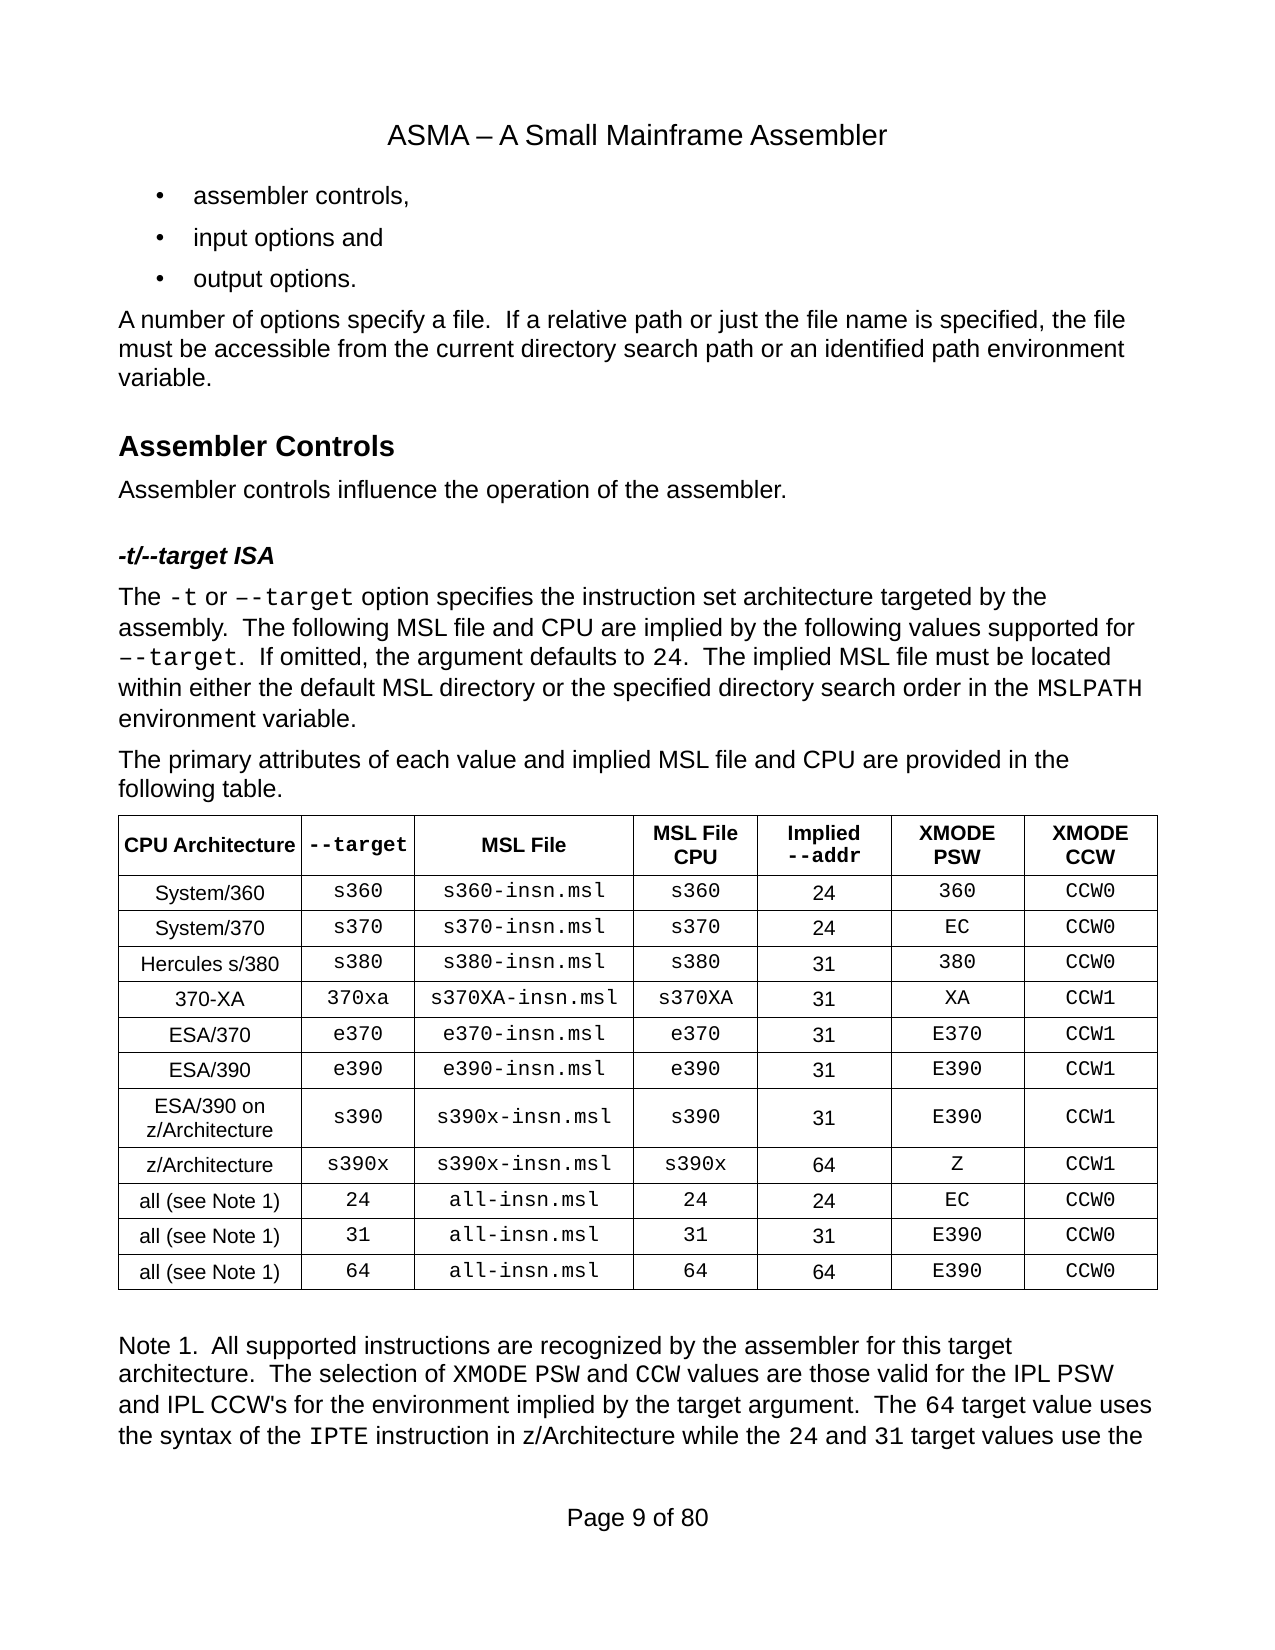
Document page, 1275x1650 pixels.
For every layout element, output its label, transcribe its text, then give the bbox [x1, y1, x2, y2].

table_cell e370 [634, 1018, 757, 1052]
table_cell e390 [302, 1053, 414, 1088]
table_cell E370 [892, 1018, 1024, 1052]
table_cell EC [892, 1184, 1024, 1218]
table_cell 64 [758, 1255, 891, 1289]
table_cell ESA/390 [119, 1053, 301, 1088]
table_cell Hercules s/380 [119, 947, 301, 981]
table_cell s380 [634, 947, 757, 981]
table_cell s370 [302, 911, 414, 946]
table_cell 24 [758, 876, 891, 910]
table_cell CCW1 [1025, 982, 1157, 1017]
table_cell 31 [758, 1018, 891, 1052]
table_cell 31 [634, 1219, 757, 1254]
text Assembler controls influence the operation of the assembler. [118, 475, 1157, 504]
table_cell 24 [758, 1184, 891, 1218]
list assembler controls, [156, 181, 1157, 210]
table_cell all (see Note 1) [119, 1219, 301, 1254]
table_cell 31 [302, 1219, 414, 1254]
table_cell System/360 [119, 876, 301, 910]
text Note 1. All supported instructions are recognized by the assembler for this target architecture. The selection of XMODE PSW and CCW values are those valid for the IPL PSW and IPL CCW's for the environment implied by the target argument. The 64 target value uses the syntax of the IPTE instruction in z/Architecture while the 24 and 31 target values use the [118, 1331, 1157, 1452]
table_cell all (see Note 1) [119, 1255, 301, 1289]
table_cell 31 [758, 947, 891, 981]
subtitle -t/--target ISA [118, 541, 1157, 570]
table_cell EC [892, 911, 1024, 946]
table_cell CCW0 [1025, 947, 1157, 981]
table_cell CCW1 [1025, 1053, 1157, 1088]
table_cell e370-insn.msl [415, 1018, 633, 1052]
table_cell CCW0 [1025, 1255, 1157, 1289]
table_cell s380 [302, 947, 414, 981]
table_cell ESA/390 on z/Architecture [119, 1089, 301, 1147]
table_cell XA [892, 982, 1024, 1017]
table_cell 370-XA [119, 982, 301, 1017]
table_cell 31 [758, 1219, 891, 1254]
table_header MSL File CPU [634, 816, 757, 874]
table_cell CCW0 [1025, 1219, 1157, 1254]
table_cell 24 [302, 1184, 414, 1218]
table_cell CCW1 [1025, 1018, 1157, 1052]
table_cell CCW1 [1025, 1148, 1157, 1183]
table_cell s370-insn.msl [415, 911, 633, 946]
table_cell 64 [758, 1148, 891, 1183]
table_header Implied --addr [758, 816, 891, 874]
table_cell s360 [634, 876, 757, 910]
table_cell E390 [892, 1053, 1024, 1088]
table_cell s370 [634, 911, 757, 946]
table_cell s390x [634, 1148, 757, 1183]
table_cell e390-insn.msl [415, 1053, 633, 1088]
table_cell s390x-insn.msl [415, 1089, 633, 1147]
table_cell 380 [892, 947, 1024, 981]
table_cell s390x-insn.msl [415, 1148, 633, 1183]
table_cell s370XA-insn.msl [415, 982, 633, 1017]
table_cell s390 [634, 1089, 757, 1147]
subtitle Assembler Controls [118, 429, 1157, 462]
table_cell e370 [302, 1018, 414, 1052]
table_cell s370XA [634, 982, 757, 1017]
table_cell 370xa [302, 982, 414, 1017]
table_header --target [302, 816, 414, 874]
table_cell 31 [758, 1053, 891, 1088]
list input options and [156, 222, 1157, 251]
table_cell s390x [302, 1148, 414, 1183]
table_cell CCW1 [1025, 1089, 1157, 1147]
table_cell E390 [892, 1219, 1024, 1254]
list output options. [156, 264, 1157, 293]
table_cell s390 [302, 1089, 414, 1147]
table_cell Z [892, 1148, 1024, 1183]
table_cell all-insn.msl [415, 1255, 633, 1289]
table_cell CCW0 [1025, 911, 1157, 946]
table_cell 31 [758, 1089, 891, 1147]
table_cell s360-insn.msl [415, 876, 633, 910]
table_cell s380-insn.msl [415, 947, 633, 981]
table_cell System/370 [119, 911, 301, 946]
table_header XMODE CCW [1025, 816, 1157, 874]
text A number of options specify a file. If a relative path or just the file name is specified, the file must be accessible from the current directory search path or an identified path environment variable. [118, 305, 1157, 391]
table_cell s360 [302, 876, 414, 910]
text The primary attributes of each value and implied MSL file and CPU are provided in the following table. [118, 745, 1157, 803]
table_cell CCW0 [1025, 876, 1157, 910]
table_cell 31 [758, 982, 891, 1017]
table_cell 64 [302, 1255, 414, 1289]
table_header MSL File [415, 816, 633, 874]
table_cell all-insn.msl [415, 1219, 633, 1254]
table_cell all (see Note 1) [119, 1184, 301, 1218]
table_cell 24 [758, 911, 891, 946]
table_cell 64 [634, 1255, 757, 1289]
text The -t or –-target option specifies the instruction set architecture targeted by the assembly. The following MSL file and CPU are implied by the following values supported for –-target. If omitted, the argument defaults to 24. The implied MSL file must be located within either the default MSL directory or the specified directory search order in the MSLPATH environment variable. [118, 582, 1157, 733]
table_cell E390 [892, 1089, 1024, 1147]
table_cell CCW0 [1025, 1184, 1157, 1218]
table_cell 360 [892, 876, 1024, 910]
table_cell ESA/370 [119, 1018, 301, 1052]
table_header XMODE PSW [892, 816, 1024, 874]
table_cell E390 [892, 1255, 1024, 1289]
table_cell e390 [634, 1053, 757, 1088]
table_cell all-insn.msl [415, 1184, 633, 1218]
table_cell 24 [634, 1184, 757, 1218]
table_header CPU Architecture [119, 816, 301, 874]
table_cell z/Architecture [119, 1148, 301, 1183]
